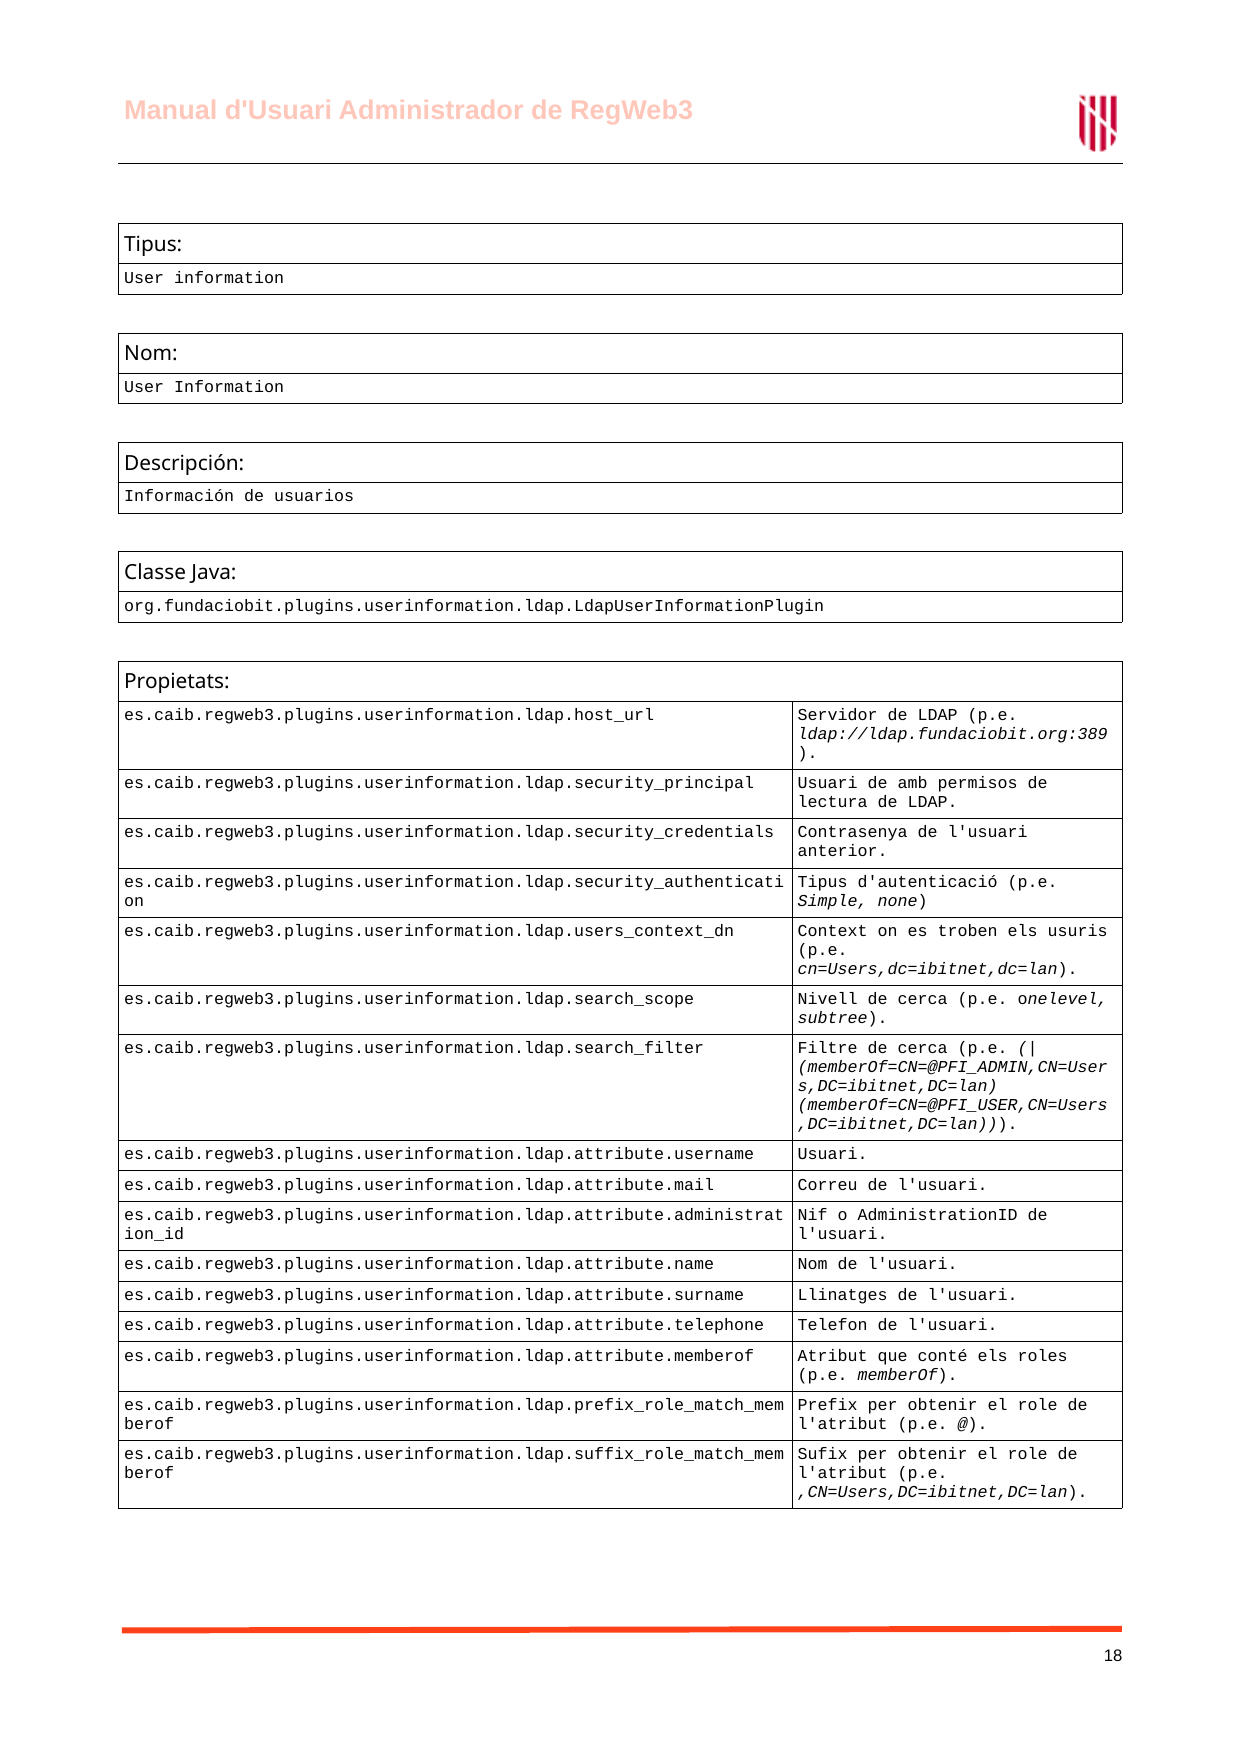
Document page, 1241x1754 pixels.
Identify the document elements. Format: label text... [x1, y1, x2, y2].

table_cell es.caib.regweb3.plugins.userinformation.ldap.suffix_role_match_memberof [119, 1441, 792, 1508]
table_cell User Information [119, 374, 1122, 403]
table_cell Telefon de l'usuari. [793, 1312, 1122, 1341]
table_cell es.caib.regweb3.plugins.userinformation.ldap.attribute.telephone [119, 1312, 792, 1341]
table_cell es.caib.regweb3.plugins.userinformation.ldap.attribute.administration_id [119, 1202, 792, 1250]
table_cell es.caib.regweb3.plugins.userinformation.ldap.attribute.mail [119, 1171, 792, 1201]
table_cell Usuari de amb permisos de lectura de LDAP. [793, 770, 1122, 818]
table_cell Nom de l'usuari. [793, 1251, 1122, 1281]
table_cell org.fundaciobit.plugins.userinformation.ldap.LdapUserInformationPlugin [119, 592, 1122, 622]
table_cell es.caib.regweb3.plugins.userinformation.ldap.attribute.surname [119, 1282, 792, 1311]
table_cell Servidor de LDAP (p.e. ldap://ldap.fundaciobit.org:389). [793, 702, 1122, 769]
table_cell Context on es troben els usuris (p.e. cn=Users,dc=ibitnet,dc=lan). [793, 918, 1122, 985]
table_cell Llinatges de l'usuari. [793, 1282, 1122, 1311]
table_cell es.caib.regweb3.plugins.userinformation.ldap.prefix_role_match_memberof [119, 1392, 792, 1440]
picture [1075, 92, 1118, 156]
table_cell es.caib.regweb3.plugins.userinformation.ldap.search_scope [119, 986, 792, 1034]
table_cell es.caib.regweb3.plugins.userinformation.ldap.security_authentication [119, 869, 792, 917]
table_cell Información de usuarios [119, 483, 1122, 512]
table_cell es.caib.regweb3.plugins.userinformation.ldap.users_context_dn [119, 918, 792, 985]
table_header Nom: [119, 334, 1122, 373]
table_cell es.caib.regweb3.plugins.userinformation.ldap.attribute.username [119, 1141, 792, 1170]
table_cell Prefix per obtenir el role de l'atribut (p.e. @). [793, 1392, 1122, 1440]
table_header Classe Java: [119, 552, 1122, 591]
table_cell Filtre de cerca (p.e. (|(memberOf=CN=@PFI_ADMIN,CN=Users,DC=ibitnet,DC=lan)(memberOf=CN=@PFI_USER,CN=Users,DC=ibitnet,DC=lan))). [793, 1035, 1122, 1140]
table_cell Correu de l'usuari. [793, 1171, 1122, 1201]
table_cell es.caib.regweb3.plugins.userinformation.ldap.host_url [119, 702, 792, 769]
table_header Descripción: [119, 443, 1122, 482]
table_cell Nif o AdministrationID de l'usuari. [793, 1202, 1122, 1250]
table_cell es.caib.regweb3.plugins.userinformation.ldap.security_credentials [119, 819, 792, 867]
table_cell Usuari. [793, 1141, 1122, 1170]
table_cell Sufix per obtenir el role de l'atribut (p.e. ,CN=Users,DC=ibitnet,DC=lan). [793, 1441, 1122, 1508]
table_cell User information [119, 264, 1122, 294]
table_cell Atribut que conté els roles (p.e. memberOf). [793, 1342, 1122, 1391]
table_cell Contrasenya de l'usuari anterior. [793, 819, 1122, 867]
table_header Tipus: [119, 224, 1122, 263]
table_cell es.caib.regweb3.plugins.userinformation.ldap.attribute.memberof [119, 1342, 792, 1391]
table_cell Tipus d'autenticació (p.e. Simple, none) [793, 869, 1122, 917]
table_cell es.caib.regweb3.plugins.userinformation.ldap.attribute.name [119, 1251, 792, 1281]
table_header Propietats: [119, 662, 1122, 701]
table_cell es.caib.regweb3.plugins.userinformation.ldap.search_filter [119, 1035, 792, 1140]
table_cell es.caib.regweb3.plugins.userinformation.ldap.security_principal [119, 770, 792, 818]
table_cell Nivell de cerca (p.e. onelevel, subtree). [793, 986, 1122, 1034]
